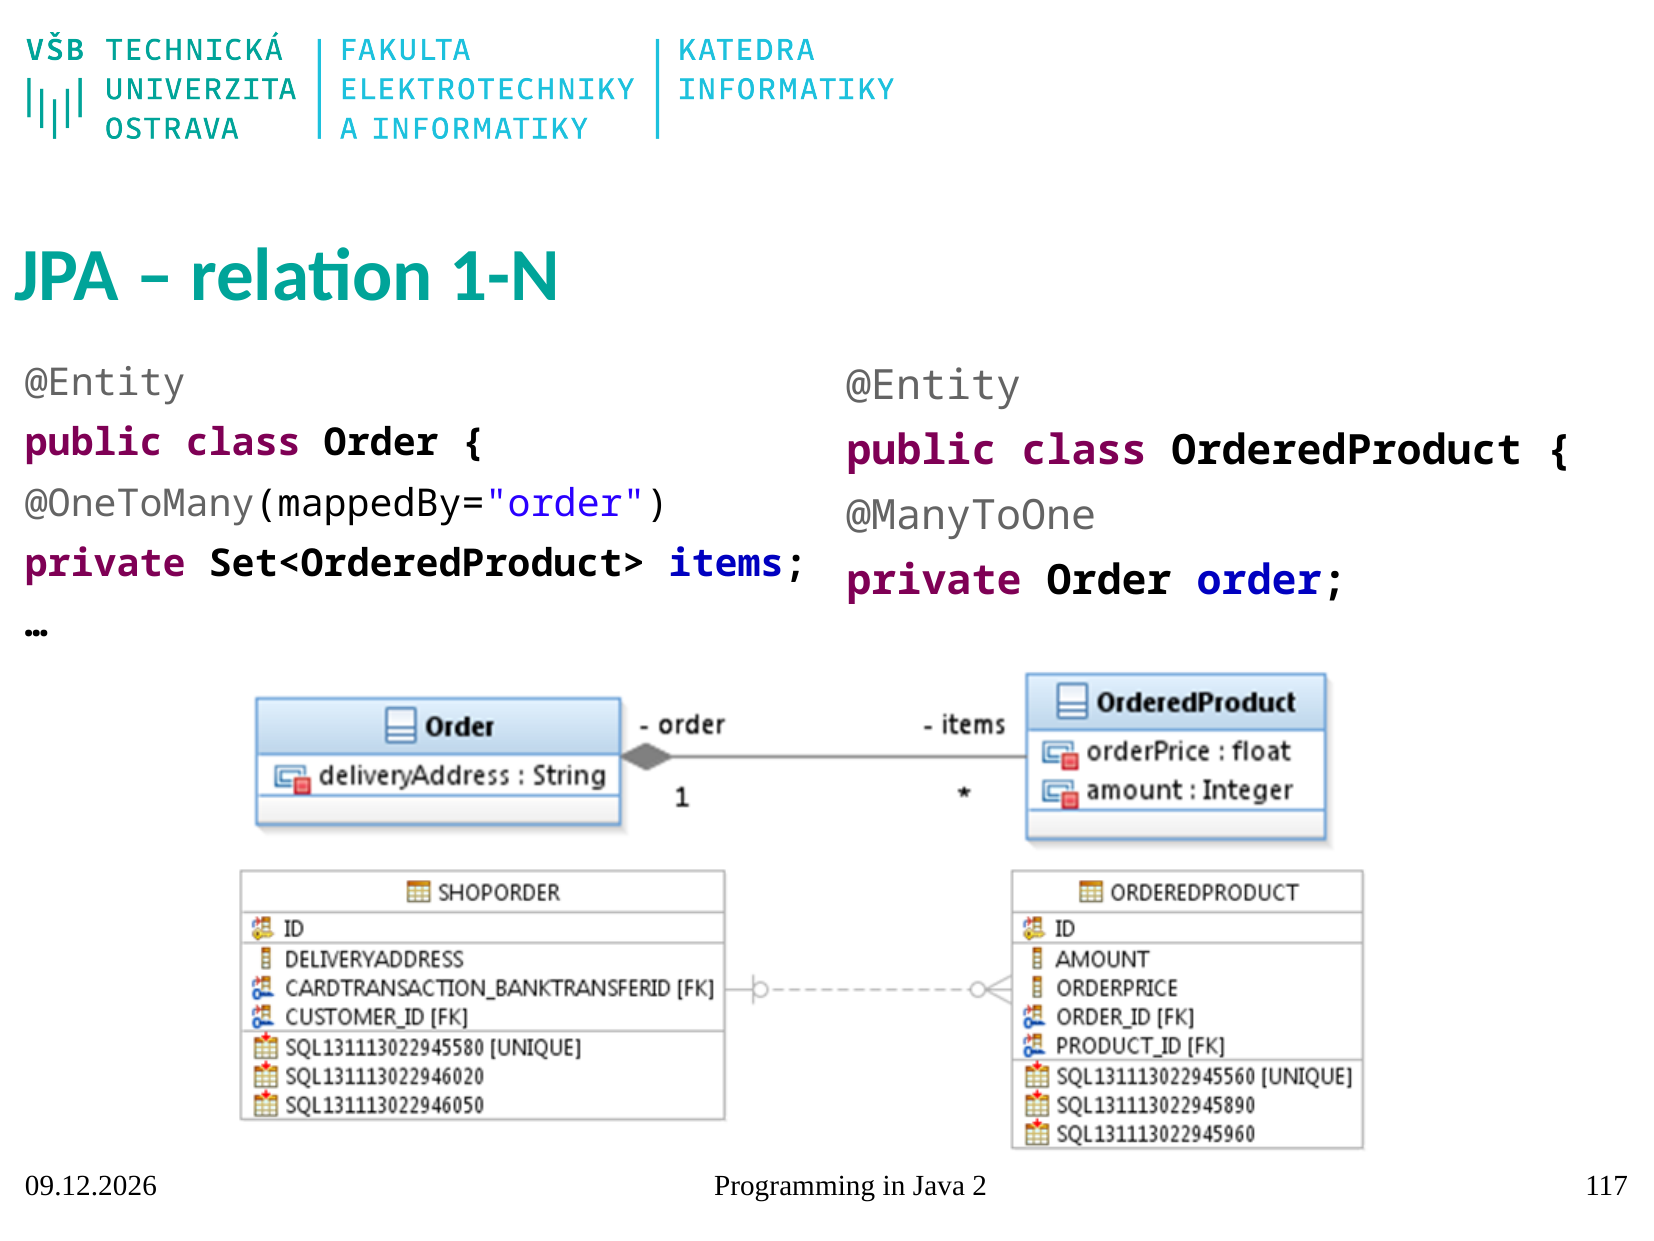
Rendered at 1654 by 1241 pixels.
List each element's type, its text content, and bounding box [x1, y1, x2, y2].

picture [224, 649, 1389, 1169]
list @Entity public class OrderedProduct { @ManyToOne private Order order; … [846, 354, 1630, 674]
picture [26, 31, 894, 139]
title JPA – relation 1-N [14, 165, 1619, 319]
list @Entity public class Order { @OneToMany(mappedBy="order") private Set<OrderedProduct> items; … [24, 354, 808, 686]
